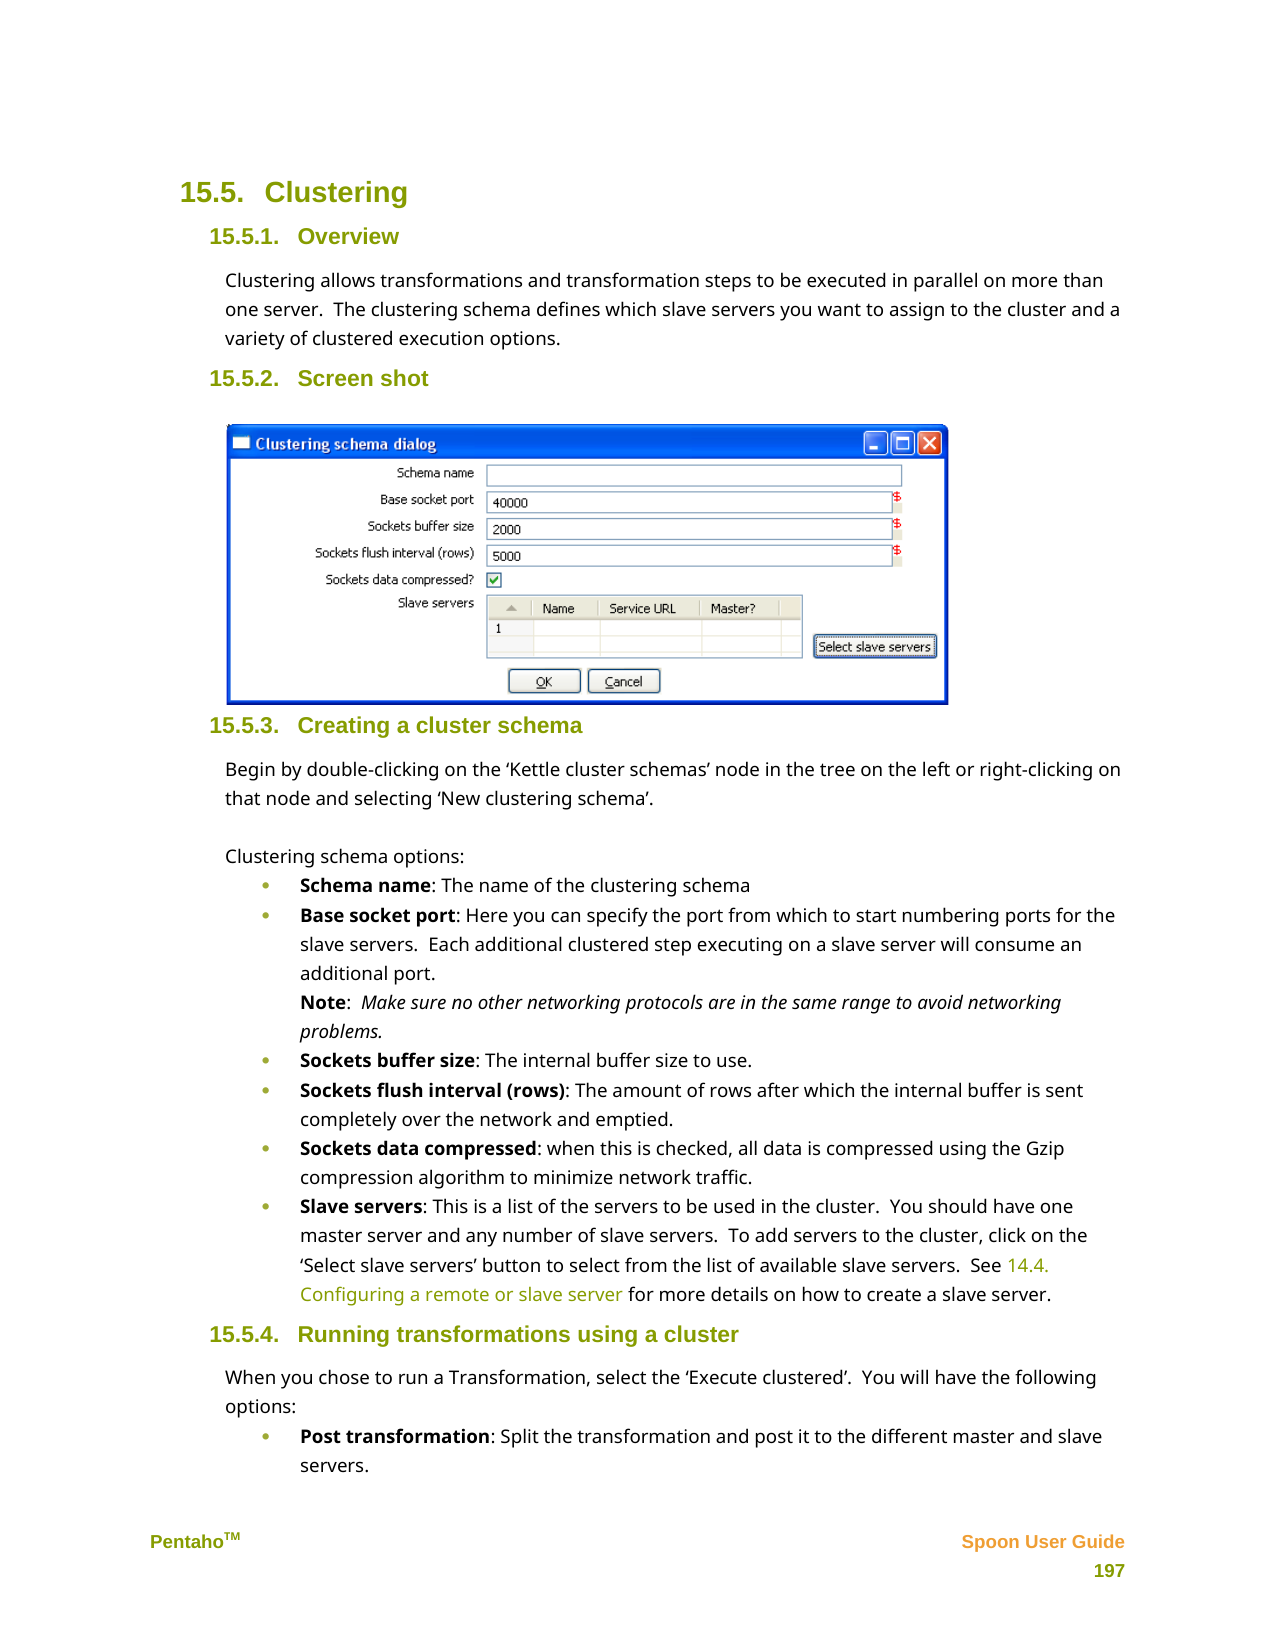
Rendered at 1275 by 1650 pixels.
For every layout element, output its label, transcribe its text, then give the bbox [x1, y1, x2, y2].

list Sockets data compressed: when this is checked, all data is compressed using the Gzip compression algorithm to minimize network traffic. [262, 1132, 1125, 1190]
text When you chose to run a Transformation, select the ‘Execute clustered’. You will have the following options: [225, 1361, 1125, 1420]
list Slave servers: This is a list of the servers to be used in the cluster. You should have one master server and any number of slave servers. To add servers to the cluster, click on the ‘Select slave servers’ button to select from the list of available slave servers. See 14.4. Configuring a remote or slave server for more details on how to create a slave server. [262, 1190, 1125, 1307]
list Sockets flush interval (rows): The amount of rows after which the internal buffer is sent completely over the network and emptied. [262, 1074, 1125, 1132]
text Clustering allows transformations and transformation steps to be executed in parallel on more than one server. The clustering schema defines which slave servers you want to assign to the cluster and a variety of clustered execution options. [225, 264, 1125, 352]
text Note: Make sure no other networking protocols are in the same range to avoid networking problems. [300, 986, 1125, 1044]
text Begin by double-clicking on the ‘Kettle cluster schemas’ node in the tree on the left or right-clicking on that node and selecting ‘New clustering schema’. [225, 753, 1125, 811]
text Clustering schema options: [225, 840, 1125, 869]
subtitle Overview [209, 217, 1125, 252]
list Schema name: The name of the clustering schema [262, 869, 1125, 899]
list Base socket port: Here you can specify the port from which to start numbering ports for the slave servers. Each additional clustered step executing on a slave server will consume an additional port. [262, 899, 1125, 986]
picture [226, 424, 949, 705]
subtitle Screen shot [209, 359, 1125, 393]
list Post transformation: Split the transformation and post it to the different master and slave servers. [262, 1420, 1125, 1478]
subtitle Creating a cluster schema [209, 406, 1125, 741]
subtitle Clustering [179, 175, 1125, 210]
list Sockets buffer size: The internal buffer size to use. [262, 1044, 1125, 1074]
subtitle Running transformations using a cluster [209, 1314, 1125, 1349]
